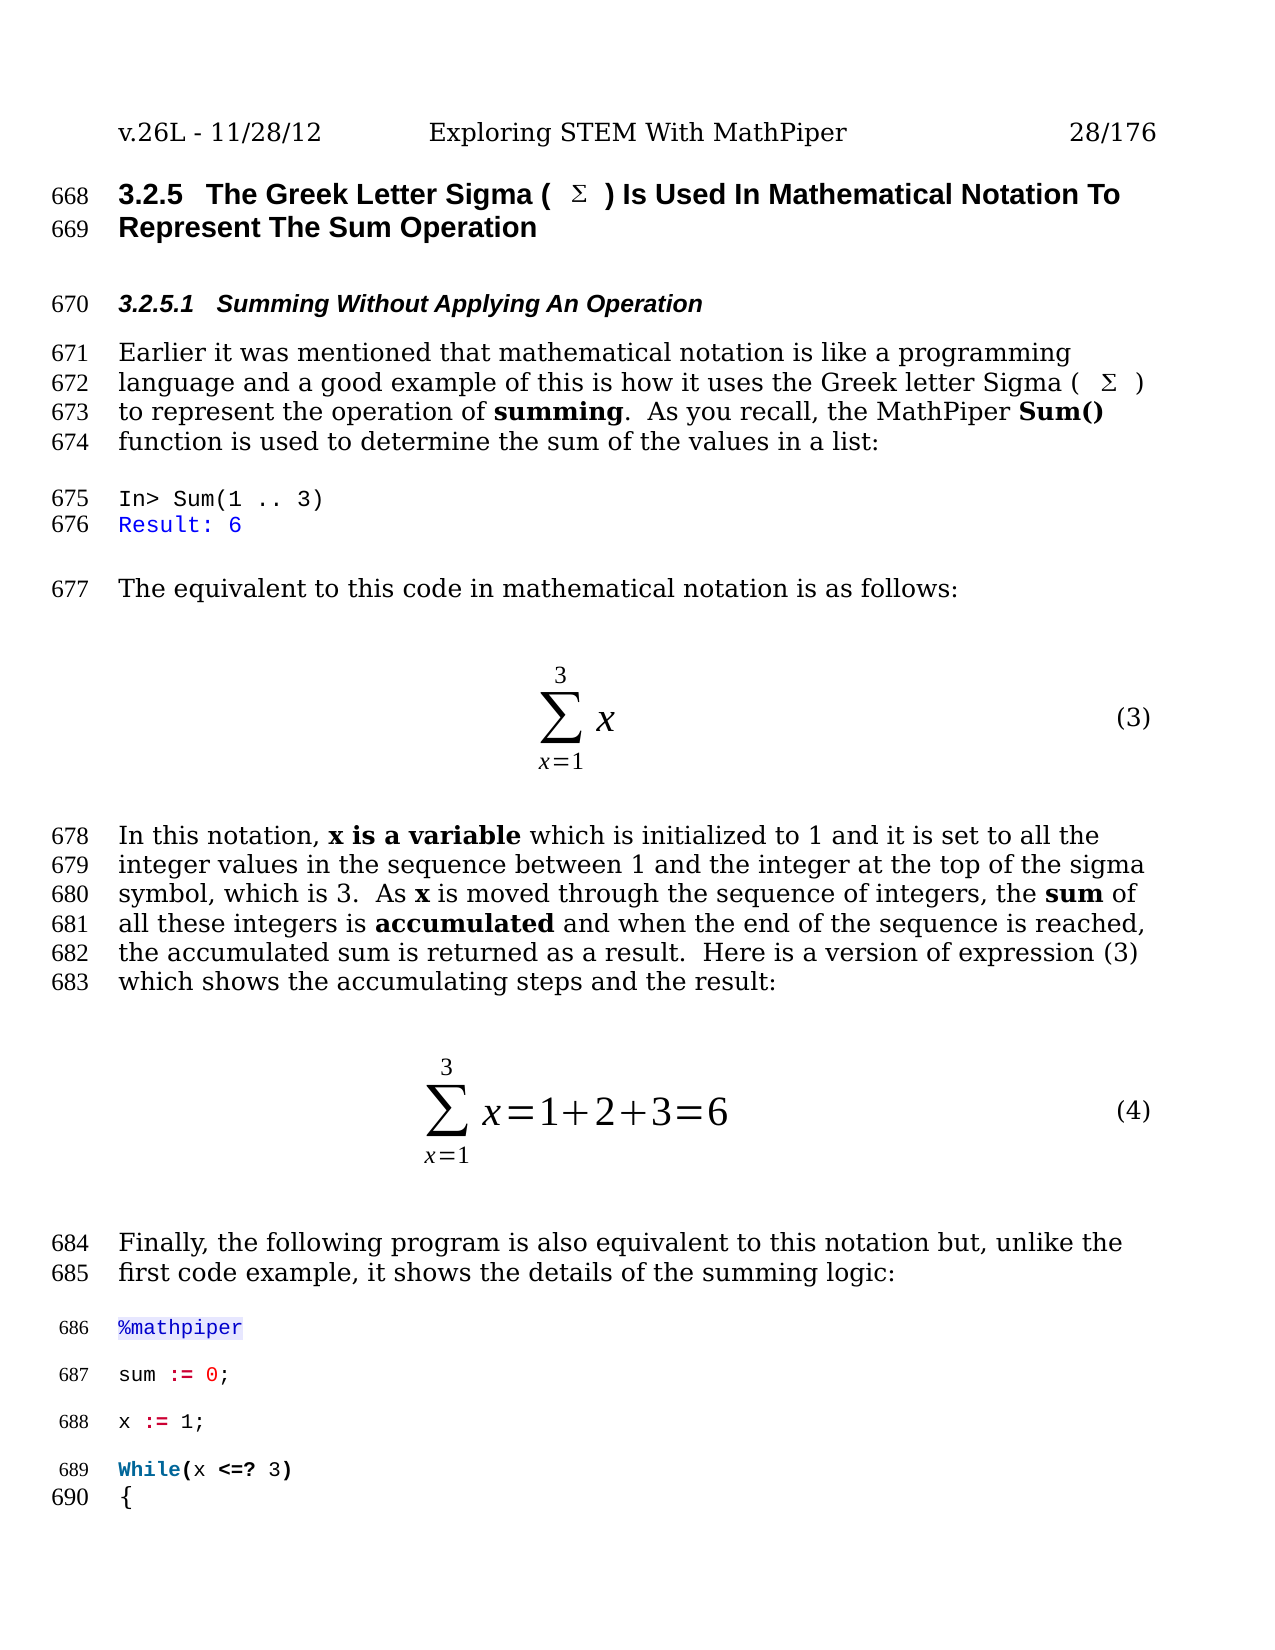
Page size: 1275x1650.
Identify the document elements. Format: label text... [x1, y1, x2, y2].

text x := 1; [118, 1411, 1157, 1435]
text Earlier it was mentioned that mathematical notation is like a programming language and a good example of this is how it uses the Greek letter Sigma () to represent the operation of summing. As you recall, the MathPiper Sum() function is used to determine the sum of the values in a list: [118, 338, 1157, 456]
table_header (3) [1041, 654, 1157, 782]
subtitle The Greek Letter Sigma () Is Used In Mathematical Notation To Represent The Sum Operation [118, 177, 1157, 244]
text Result: 6 [118, 514, 1157, 540]
subtitle Summing Without Applying An Operation [118, 289, 1157, 317]
text %mathpiper [118, 1317, 1157, 1340]
text In> Sum(1 .. 3) [118, 488, 1157, 514]
text { [118, 1482, 1157, 1511]
text The equivalent to this code in mathematical notation is as follows: [118, 574, 1157, 604]
text sum := 0; [118, 1364, 1157, 1388]
text While(x <=? 3) [118, 1458, 1157, 1482]
table_header [118, 1046, 1041, 1176]
table_header [118, 654, 1041, 782]
text In this notation, x is a variable which is initialized to 1 and it is set to all the integer values in the sequence between 1 and the integer at the top of the sigma symbol, which is 3. As x is moved through the sequence of integers, the sum of all these integers is accumulated and when the end of the sequence is reached, the accumulated sum is returned as a result. Here is a version of expression (3) which shows the accumulating steps and the result: [118, 821, 1157, 996]
table_header (4) [1041, 1046, 1157, 1176]
text Finally, the following program is also equivalent to this notation but, unlike the first code example, it shows the details of the summing logic: [118, 1229, 1157, 1287]
